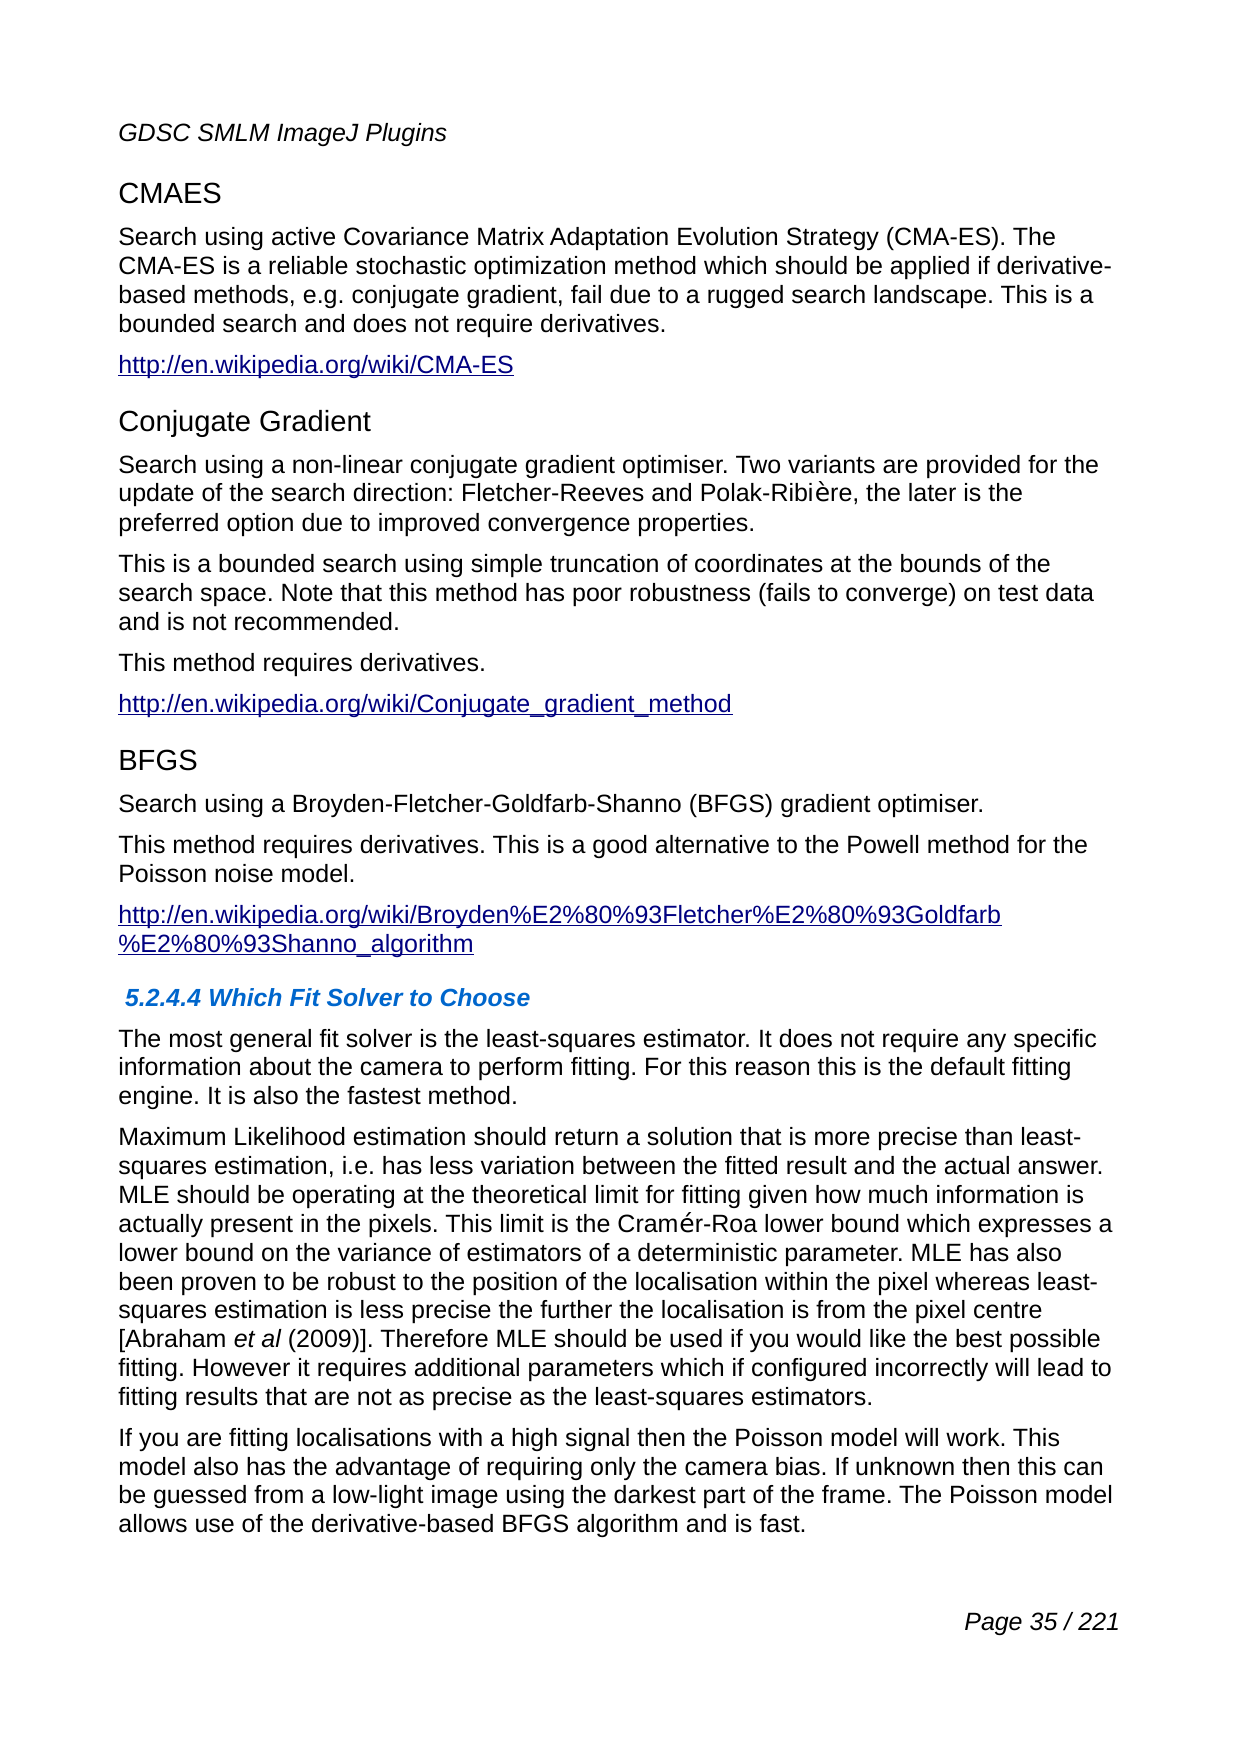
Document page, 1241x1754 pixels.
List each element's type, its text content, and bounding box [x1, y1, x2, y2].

text Search using active Covariance Matrix Adaptation Evolution Strategy (CMA-ES). The CMA-ES is a reliable stochastic optimization method which should be applied if derivative-based methods, e.g. conjugate gradient, fail due to a rugged search landscape. This is a bounded search and does not require derivatives. [118, 222, 1122, 337]
text Search using a Broyden-Fletcher-Goldfarb-Shanno (BFGS) gradient optimiser. [118, 789, 1122, 818]
text Maximum Likelihood estimation should return a solution that is more precise than least-squares estimation, i.e. has less variation between the fitted result and the actual answer. MLE should be operating at the theoretical limit for fitting given how much information is actually present in the pixels. This limit is the Cramér-Roa lower bound which expresses a lower bound on the variance of estimators of a deterministic parameter. MLE has also been proven to be robust to the position of the localisation within the pixel whereas least-squares estimation is less precise the further the localisation is from the pixel centre [Abraham et al (2009)]. Therefore MLE should be used if you would like the best possible fitting. However it requires additional parameters which if configured incorrectly will lead to fitting results that are not as precise as the least-squares estimators. [118, 1122, 1122, 1411]
text http://en.wikipedia.org/wiki/Broyden%E2%80%93Fletcher%E2%80%93Goldfarb%E2%80%93Shanno_algorithm [118, 900, 1122, 958]
text If you are fitting localisations with a high signal then the Poisson model will work. This model also has the advantage of requiring only the camera bias. If unknown then this can be guessed from a low-light image using the darkest part of the frame. The Poisson model allows use of the derivative-based BFGS algorithm and is fast. [118, 1423, 1122, 1538]
text This method requires derivatives. This is a good alternative to the Powell method for the Poisson noise model. [118, 830, 1122, 888]
subtitle CMAES [118, 176, 1122, 210]
text http://en.wikipedia.org/wiki/CMA-ES [118, 350, 1122, 379]
text This method requires derivatives. [118, 648, 1122, 677]
text The most general fit solver is the least-squares estimator. It does not require any specific information about the camera to perform fitting. For this reason this is the default fitting engine. It is also the fastest method. [118, 1024, 1122, 1110]
text http://en.wikipedia.org/wiki/Conjugate_gradient_method [118, 689, 1122, 718]
subtitle BFGS [118, 743, 1122, 776]
subtitle Which Fit Solver to Choose [118, 983, 1122, 1011]
subtitle Conjugate Gradient [118, 404, 1122, 437]
text This is a bounded search using simple truncation of coordinates at the bounds of the search space. Note that this method has poor robustness (fails to converge) on test data and is not recommended. [118, 549, 1122, 635]
text Search using a non-linear conjugate gradient optimiser. Two variants are provided for the update of the search direction: Fletcher-Reeves and Polak-Ribière, the later is the preferred option due to improved convergence properties. [118, 450, 1122, 537]
